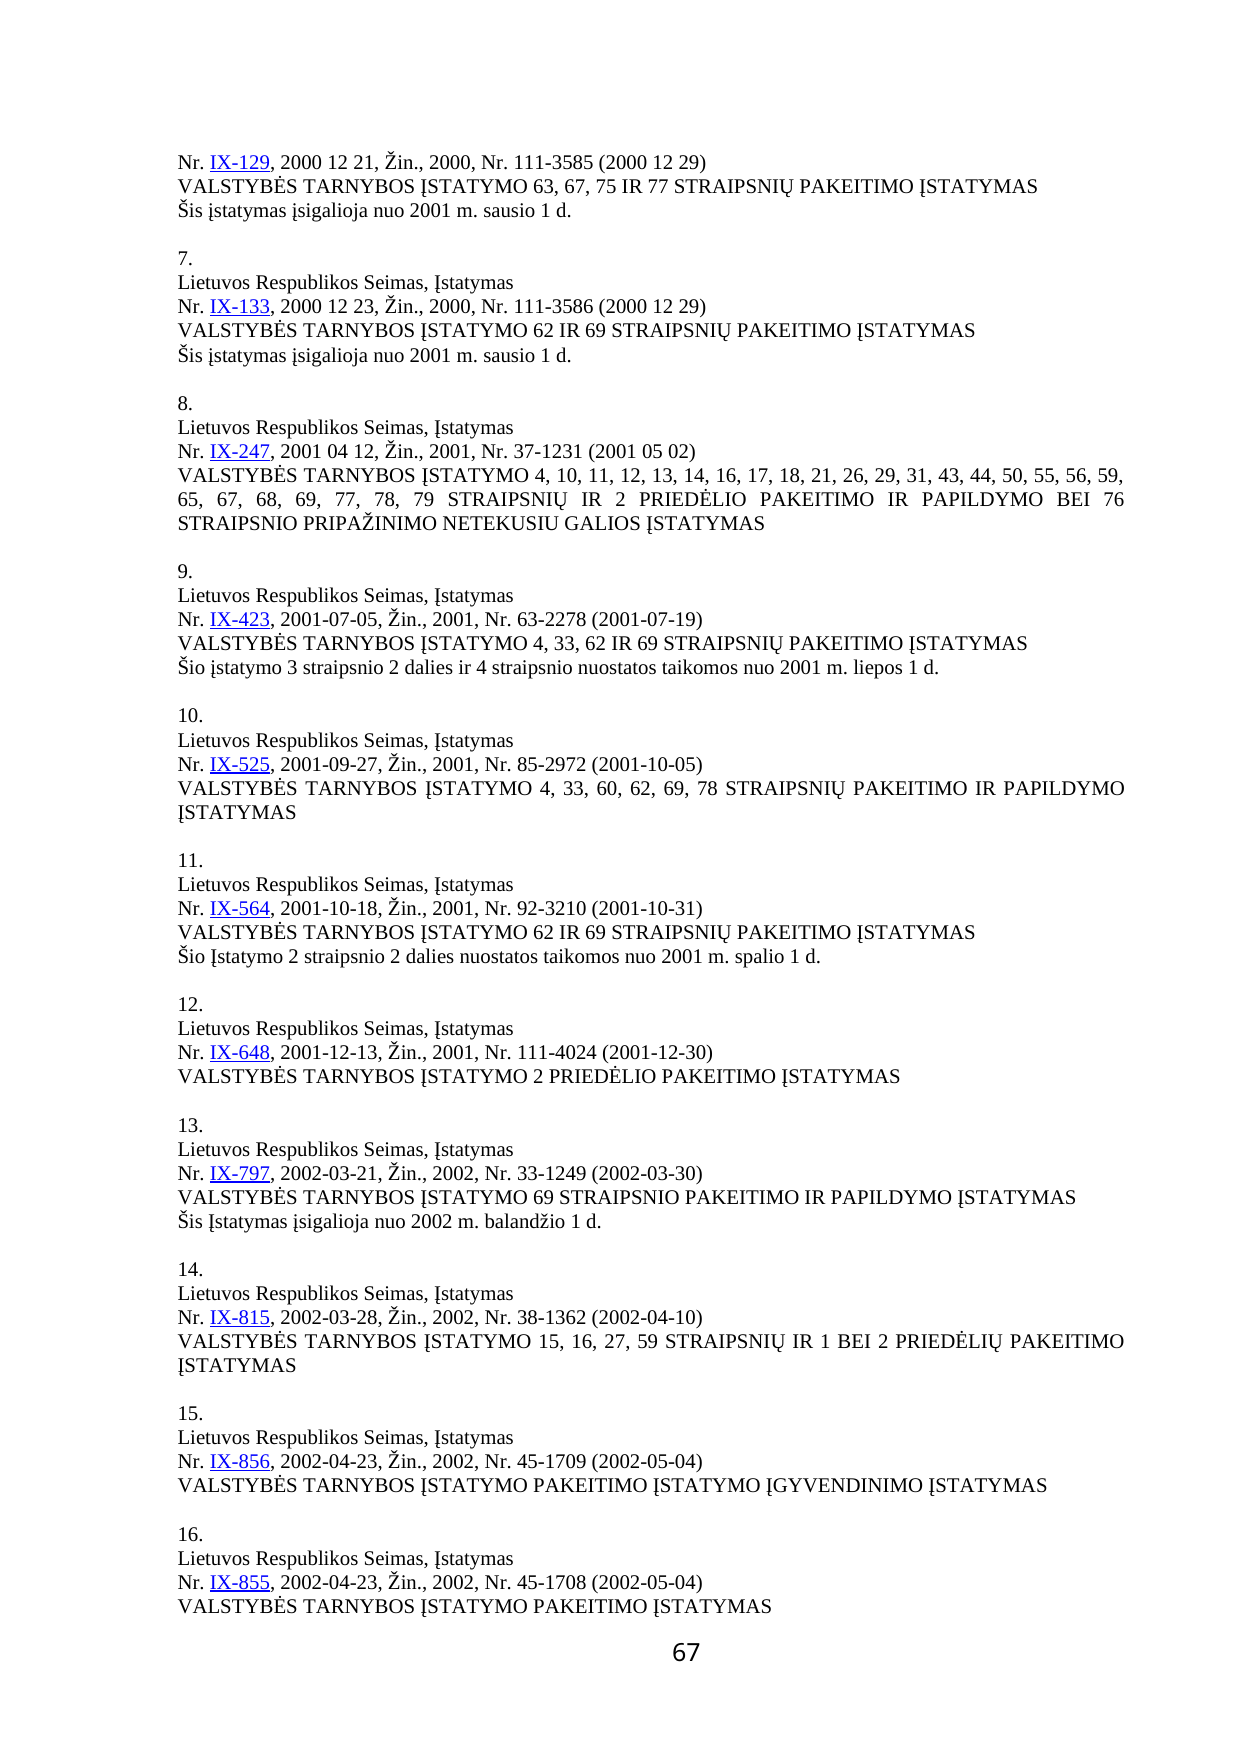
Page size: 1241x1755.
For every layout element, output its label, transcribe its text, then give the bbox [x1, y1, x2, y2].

text 8. [177, 391, 1126, 415]
text 16. [177, 1522, 1126, 1546]
text Lietuvos Respublikos Seimas, Įstatymas [177, 583, 1126, 607]
text Lietuvos Respublikos Seimas, Įstatymas [177, 415, 1126, 439]
text Lietuvos Respublikos Seimas, Įstatymas [177, 1016, 1126, 1040]
text Šio Įstatymo 2 straipsnio 2 dalies nuostatos taikomos nuo 2001 m. spalio 1 d. [177, 944, 1126, 968]
text VALSTYBĖS TARNYBOS ĮSTATYMO 62 IR 69 STRAIPSNIŲ PAKEITIMO ĮSTATYMAS [177, 920, 1126, 944]
text Lietuvos Respublikos Seimas, Įstatymas [177, 1137, 1126, 1161]
text 9. [177, 559, 1126, 583]
text VALSTYBĖS TARNYBOS ĮSTATYMO 63, 67, 75 IR 77 STRAIPSNIŲ PAKEITIMO ĮSTATYMAS [177, 174, 1126, 198]
text Nr. IX-564, 2001-10-18, Žin., 2001, Nr. 92-3210 (2001-10-31) [177, 896, 1126, 920]
text Nr. IX-815, 2002-03-28, Žin., 2002, Nr. 38-1362 (2002-04-10) [177, 1305, 1126, 1329]
text Nr. IX-247, 2001 04 12, Žin., 2001, Nr. 37-1231 (2001 05 02) [177, 439, 1126, 463]
text Lietuvos Respublikos Seimas, Įstatymas [177, 727, 1126, 752]
text Nr. IX-855, 2002-04-23, Žin., 2002, Nr. 45-1708 (2002-05-04) [177, 1570, 1126, 1594]
text VALSTYBĖS TARNYBOS ĮSTATYMO 4, 33, 62 IR 69 STRAIPSNIŲ PAKEITIMO ĮSTATYMAS [177, 631, 1126, 655]
text Lietuvos Respublikos Seimas, Įstatymas [177, 1425, 1126, 1449]
text Nr. IX-133, 2000 12 23, Žin., 2000, Nr. 111-3586 (2000 12 29) [177, 294, 1126, 318]
text VALSTYBĖS TARNYBOS ĮSTATYMO 2 PRIEDĖLIO PAKEITIMO ĮSTATYMAS [177, 1064, 1126, 1088]
text 15. [177, 1401, 1126, 1425]
text VALSTYBĖS TARNYBOS ĮSTATYMO 69 STRAIPSNIO PAKEITIMO IR PAPILDYMO ĮSTATYMAS [177, 1185, 1126, 1209]
text Nr. IX-797, 2002-03-21, Žin., 2002, Nr. 33-1249 (2002-03-30) [177, 1161, 1126, 1185]
text VALSTYBĖS TARNYBOS ĮSTATYMO 15, 16, 27, 59 STRAIPSNIŲ IR 1 BEI 2 PRIEDĖLIŲ PAKEITIMO ĮSTATYMAS [177, 1329, 1126, 1377]
text Šio įstatymo 3 straipsnio 2 dalies ir 4 straipsnio nuostatos taikomos nuo 2001 m. liepos 1 d. [177, 655, 1126, 679]
text Šis įstatymas įsigalioja nuo 2001 m. sausio 1 d. [177, 342, 1126, 367]
text 10. [177, 703, 1126, 727]
text Nr. IX-856, 2002-04-23, Žin., 2002, Nr. 45-1709 (2002-05-04) [177, 1449, 1126, 1473]
text Nr. IX-525, 2001-09-27, Žin., 2001, Nr. 85-2972 (2001-10-05) [177, 752, 1126, 776]
text Lietuvos Respublikos Seimas, Įstatymas [177, 1546, 1126, 1570]
text Nr. IX-129, 2000 12 21, Žin., 2000, Nr. 111-3585 (2000 12 29) [177, 150, 1126, 174]
text Nr. IX-423, 2001-07-05, Žin., 2001, Nr. 63-2278 (2001-07-19) [177, 607, 1126, 631]
text VALSTYBĖS TARNYBOS ĮSTATYMO 4, 33, 60, 62, 69, 78 STRAIPSNIŲ PAKEITIMO IR PAPILDYMO ĮSTATYMAS [177, 776, 1126, 824]
text 7. [177, 246, 1126, 270]
text 11. [177, 848, 1126, 872]
text Lietuvos Respublikos Seimas, Įstatymas [177, 872, 1126, 896]
text Lietuvos Respublikos Seimas, Įstatymas [177, 1281, 1126, 1305]
text VALSTYBĖS TARNYBOS ĮSTATYMO PAKEITIMO ĮSTATYMO ĮGYVENDINIMO ĮSTATYMAS [177, 1473, 1126, 1497]
text Šis įstatymas įsigalioja nuo 2001 m. sausio 1 d. [177, 198, 1126, 222]
text Nr. IX-648, 2001-12-13, Žin., 2001, Nr. 111-4024 (2001-12-30) [177, 1040, 1126, 1064]
text 13. [177, 1112, 1126, 1137]
text 12. [177, 992, 1126, 1016]
text VALSTYBĖS TARNYBOS ĮSTATYMO PAKEITIMO ĮSTATYMAS [177, 1594, 1126, 1618]
text Lietuvos Respublikos Seimas, Įstatymas [177, 270, 1126, 294]
text Šis Įstatymas įsigalioja nuo 2002 m. balandžio 1 d. [177, 1209, 1126, 1233]
text VALSTYBĖS TARNYBOS ĮSTATYMO 62 IR 69 STRAIPSNIŲ PAKEITIMO ĮSTATYMAS [177, 318, 1126, 342]
text 14. [177, 1257, 1126, 1281]
text VALSTYBĖS TARNYBOS ĮSTATYMO 4, 10, 11, 12, 13, 14, 16, 17, 18, 21, 26, 29, 31, 43, 44, 50, 55, 56, 59, 65, 67, 68, 69, 77, 78, 79 STRAIPSNIŲ IR 2 PRIEDĖLIO PAKEITIMO IR PAPILDYMO BEI 76 STRAIPSNIO PRIPAŽINIMO NETEKUSIU GALIOS ĮSTATYMAS [177, 463, 1126, 535]
